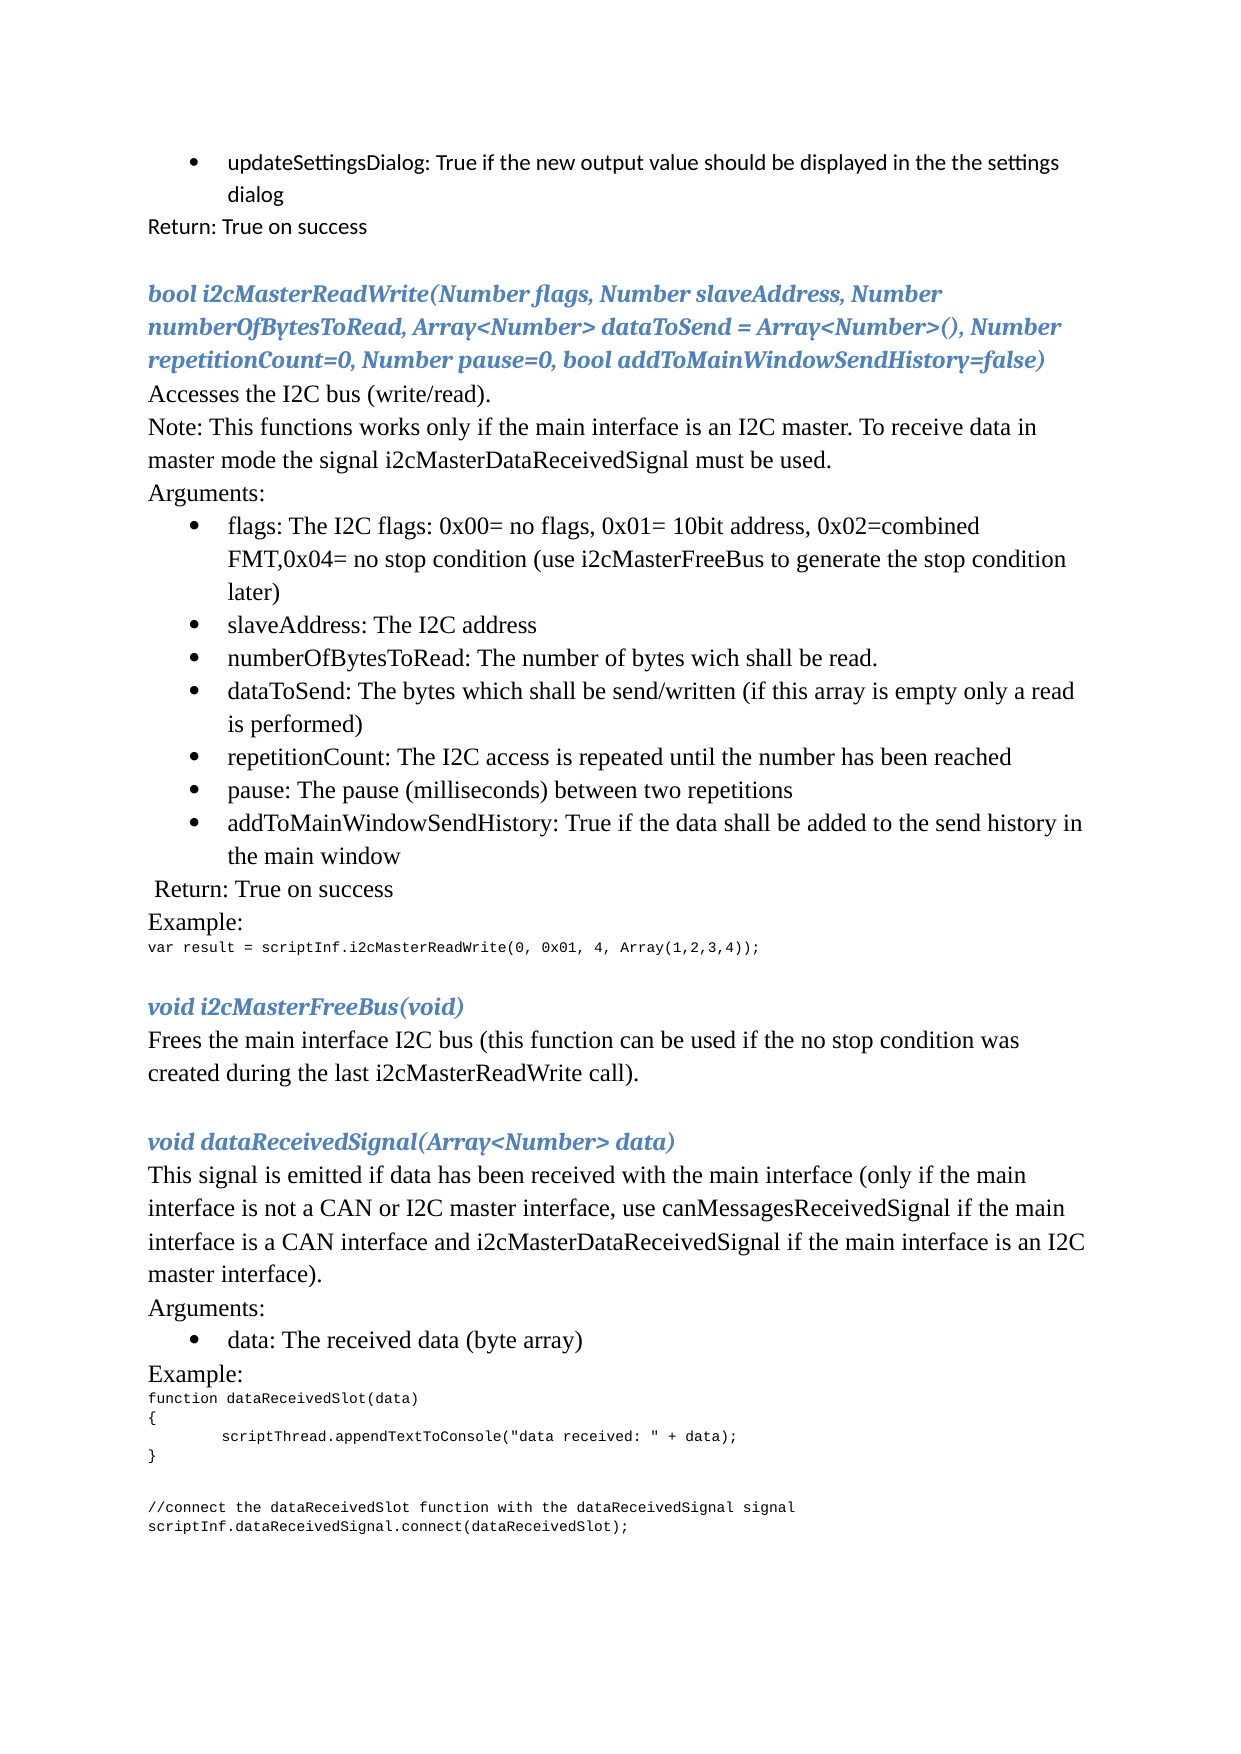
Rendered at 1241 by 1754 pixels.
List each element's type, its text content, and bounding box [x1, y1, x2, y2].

text Frees the main interface I2C bus (this function can be used if the no stop condition was created during the last i2cMasterReadWrite call). [148, 1026, 1093, 1087]
text scriptInf.dataReceivedSignal.connect(dataReceivedSlot); [148, 1519, 1093, 1536]
text function dataReceivedSlot(data) [148, 1392, 1093, 1408]
text scriptThread.appendTextToConsole("data received: " + data); [148, 1429, 1093, 1446]
text Example: [148, 1359, 1093, 1387]
list pause: The pause (milliseconds) between two repetitions [190, 775, 1093, 804]
text { [148, 1411, 1093, 1427]
text Accesses the I2C bus (write/read). [148, 379, 1093, 408]
text Note: This functions works only if the main interface is an I2C master. To receive data in master mode the signal i2cMasterDataReceivedSignal must be used. [148, 412, 1093, 474]
subtitle void i2cMasterFreeBus(void) [148, 992, 1093, 1021]
list repetitionCount: The I2C access is repeated until the number has been reached [190, 742, 1093, 771]
text } [148, 1448, 1093, 1465]
list numberOfBytesToRead: The number of bytes wich shall be read. [190, 643, 1093, 672]
subtitle void dataReceivedSignal(Array<Number> data) [148, 1127, 1093, 1156]
text This signal is emitted if data has been received with the main interface (only if the main interface is not a CAN or I2C master interface, use canMessagesReceivedSignal if the main interface is a CAN interface and i2cMasterDataReceivedSignal if the main interface is an I2C master interface). [148, 1161, 1093, 1288]
text var result = scriptInf.i2cMasterReadWrite(0, 0x01, 4, Array(1,2,3,4)); [148, 941, 1093, 957]
subtitle bool i2cMasterReadWrite(Number flags, Number slaveAddress, Number numberOfBytesToRead, Array<Number> dataToSend = Array<Number>(), Number repetitionCount=0, Number pause=0, bool addToMainWindowSendHistory=false) [148, 280, 1093, 375]
text Return: True on success [148, 874, 1093, 903]
text Arguments: [148, 1293, 1093, 1321]
list addToMainWindowSendHistory: True if the data shall be added to the send history in the main window [190, 808, 1093, 870]
text //connect the dataReceivedSlot function with the dataReceivedSignal signal [148, 1501, 1093, 1517]
text Example: [148, 907, 1093, 936]
list dataToSend: The bytes which shall be send/written (if this array is empty only a read is performed) [190, 676, 1093, 738]
text Arguments: [148, 478, 1093, 507]
list slaveAddress: The I2C address [190, 610, 1093, 639]
list flags: The I2C flags: 0x00= no flags, 0x01= 10bit address, 0x02=combined FMT,0x04= no stop condition (use i2cMasterFreeBus to generate the stop condition later) [190, 511, 1093, 606]
list Return: True on success [148, 212, 1093, 240]
list data: The received data (byte array) [190, 1326, 1093, 1354]
list updateSettingsDialog: True if the new output value should be displayed in the the settings dialog [190, 148, 1093, 208]
